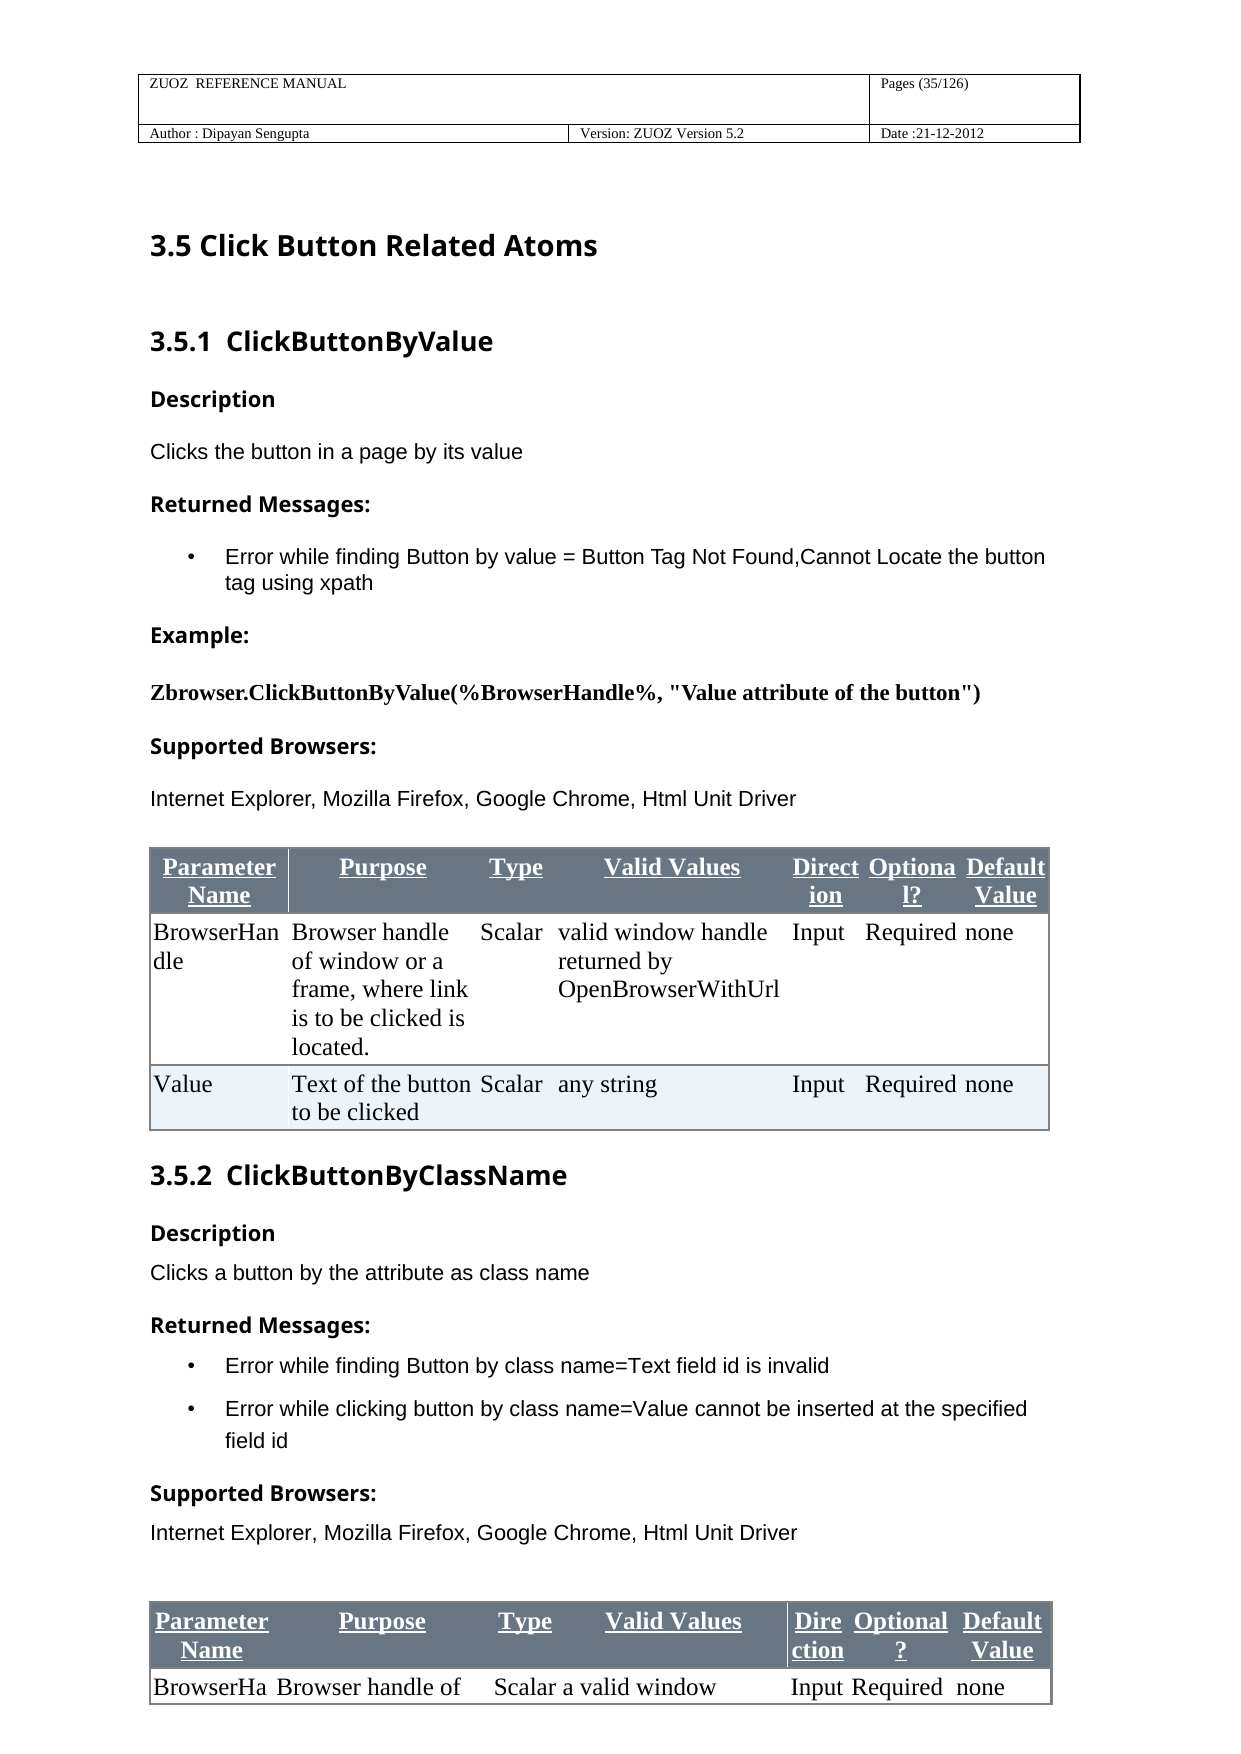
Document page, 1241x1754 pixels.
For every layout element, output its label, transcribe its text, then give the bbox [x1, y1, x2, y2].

text Internet Explorer, Mozilla Firefox, Google Chrome, Html Unit Driver [150, 1514, 1050, 1545]
subtitle 3.5 Click Button Related Atoms [150, 225, 1050, 265]
subtitle 3.5.2 ClickButtonByClassName [150, 1156, 1050, 1193]
table_cell any string [555, 1066, 789, 1129]
subtitle Returned Messages: [150, 1310, 1050, 1340]
table_cell BrowserHa [151, 1669, 273, 1703]
table_header Default Value [962, 849, 1048, 912]
table_cell Input [788, 1669, 848, 1703]
table_cell none [962, 1066, 1048, 1129]
table_header Parameter Name [151, 1603, 273, 1667]
subtitle 3.5.1 ClickButtonByValue [150, 322, 1050, 359]
table_cell a valid window [559, 1669, 787, 1703]
table_cell Required [862, 914, 962, 1064]
table_cell Value [151, 1066, 288, 1129]
text Clicks a button by the attribute as class name [150, 1254, 1050, 1285]
table_header Parameter Name [151, 849, 288, 912]
subtitle Zbrowser.ClickButtonByValue(%BrowserHandle%, "Value attribute of the button") [150, 674, 1050, 706]
table_header Purpose [273, 1603, 491, 1667]
list Error while finding Button by class name=Text field id is invalid [187, 1346, 1050, 1378]
list Error while clicking button by class name=Value cannot be inserted at the specified field id [187, 1390, 1050, 1453]
subtitle Clicks the button in a page by its value [150, 439, 1050, 464]
table_header Optional? [848, 1603, 953, 1667]
table_cell Text of the button to be clicked [289, 1066, 477, 1129]
table_cell Browser handle of [273, 1669, 491, 1703]
table_header Optional? [862, 849, 962, 912]
table_cell Scalar [477, 914, 555, 1064]
table_header Valid Values [555, 849, 789, 912]
table_header Type [491, 1603, 559, 1667]
table_cell Browser handle of window or a frame, where link is to be clicked is located. [289, 914, 477, 1064]
subtitle Supported Browsers: [150, 731, 1050, 760]
table_header Valid Values [559, 1603, 787, 1667]
table_cell Required [848, 1669, 953, 1703]
table_cell none [962, 914, 1048, 1064]
table_header Direction [788, 1603, 848, 1667]
table_header Purpose [289, 849, 477, 912]
subtitle Description [150, 384, 1050, 414]
table_cell Scalar [477, 1066, 555, 1129]
subtitle Supported Browsers: [150, 1478, 1050, 1507]
subtitle Error while finding Button by value = Button Tag Not Found,Cannot Locate the button tag using xpath [187, 544, 1050, 594]
table_cell valid window handle returned by OpenBrowserWithUrl [555, 914, 789, 1064]
table_cell Input [789, 914, 862, 1064]
subtitle Internet Explorer, Mozilla Firefox, Google Chrome, Html Unit Driver [150, 785, 1050, 811]
subtitle Example: [150, 619, 1050, 649]
subtitle Description [150, 1218, 1050, 1248]
table_cell Scalar [491, 1669, 559, 1703]
table_cell BrowserHandle [151, 914, 288, 1064]
table_cell Required [862, 1066, 962, 1129]
table_cell none [953, 1669, 1050, 1703]
table_header Type [477, 849, 555, 912]
subtitle Returned Messages: [150, 489, 1050, 519]
table_header Direction [789, 849, 862, 912]
table_header Default Value [953, 1603, 1050, 1667]
table_cell Input [789, 1066, 862, 1129]
